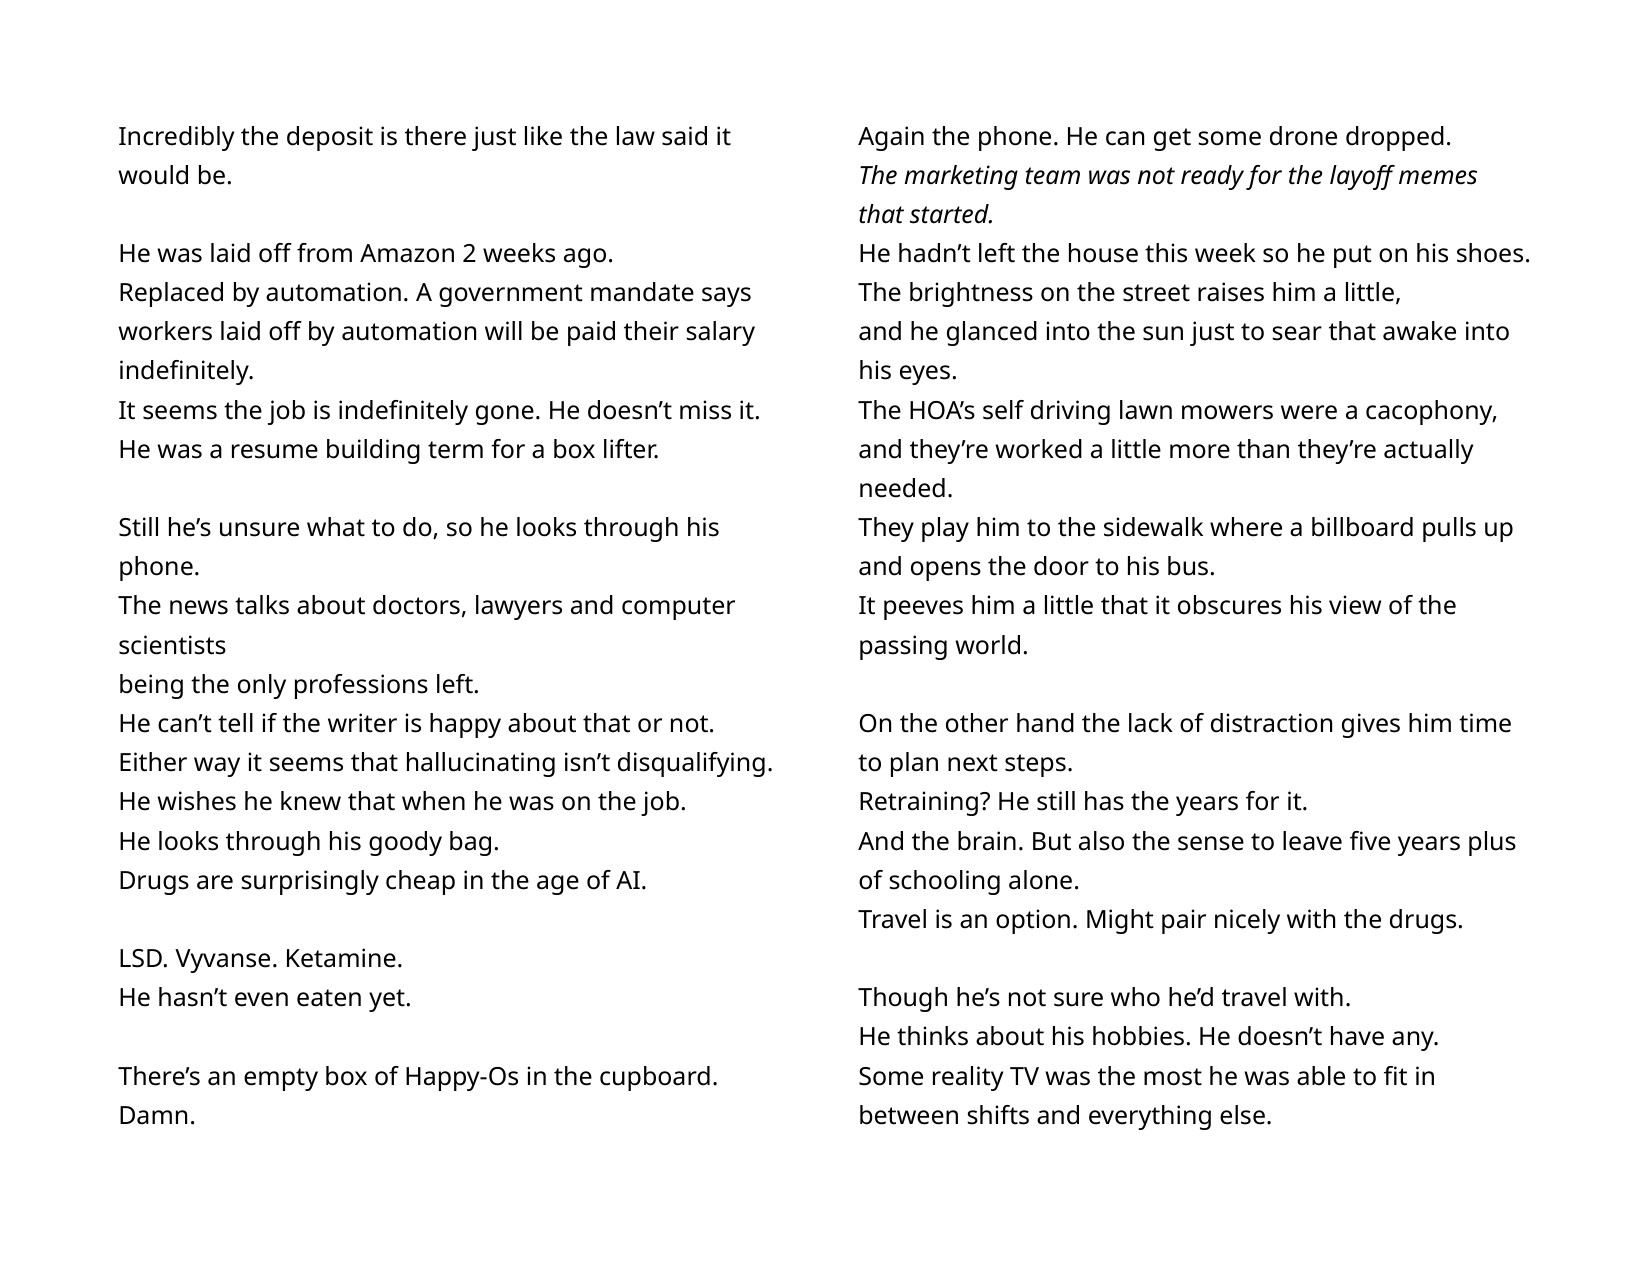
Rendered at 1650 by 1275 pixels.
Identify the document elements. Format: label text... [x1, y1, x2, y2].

text He can’t tell if the writer is happy about that or not. [118, 706, 792, 740]
text Incredibly the deposit is there just like the law said it would be. [118, 118, 792, 191]
text The brightness on the street raises him a little, [858, 275, 1532, 309]
text He wishes he knew that when he was on the job. [118, 784, 792, 818]
text and they’re worked a little more than they’re actually needed. [858, 431, 1532, 505]
text He looks through his goody bag. [118, 823, 792, 857]
text The news talks about doctors, lawyers and computer scientists [118, 588, 792, 661]
text He thinks about his hobbies. He doesn’t have any. [858, 1019, 1532, 1053]
text LSD. Vyvanse. Ketamine. [118, 941, 792, 975]
text The HOA’s self driving lawn mowers were a cacophony, [858, 392, 1532, 426]
text Retraining? He still has the years for it. [858, 784, 1532, 818]
text workers laid off by automation will be paid their salary indefinitely. [118, 314, 792, 387]
text Still he’s unsure what to do, so he looks through his phone. [118, 510, 792, 583]
text Some reality TV was the most he was able to fit in between shifts and everything else. [858, 1058, 1532, 1131]
text There’s an empty box of Happy-Os in the cupboard. Damn. [118, 1058, 792, 1131]
text It peeves him a little that it obscures his view of the passing world. [858, 588, 1532, 661]
text He was a resume building term for a box lifter. [118, 431, 792, 466]
text Drugs are surprisingly cheap in the age of AI. [118, 862, 792, 896]
text Though he’s not sure who he’d travel with. [858, 980, 1532, 1014]
text Replaced by automation. A government mandate says [118, 275, 792, 309]
text On the other hand the lack of distraction gives him time to plan next steps. [858, 706, 1532, 779]
text He hasn’t even eaten yet. [118, 980, 792, 1014]
text Either way it seems that hallucinating isn’t disqualifying. [118, 745, 792, 779]
text being the only professions left. [118, 666, 792, 701]
text and he glanced into the sun just to sear that awake into his eyes. [858, 314, 1532, 387]
text And the brain. But also the sense to leave five years plus of schooling alone. [858, 823, 1532, 896]
text The marketing team was not ready for the layoff memes that started. [858, 157, 1532, 231]
text He was laid off from Amazon 2 weeks ago. [118, 236, 792, 270]
text It seems the job is indefinitely gone. He doesn’t miss it. [118, 392, 792, 426]
text Travel is an option. Might pair nicely with the drugs. [858, 901, 1532, 936]
text He hadn’t left the house this week so he put on his shoes. [858, 236, 1532, 270]
text Again the phone. He can get some drone dropped. [858, 118, 1532, 152]
text They play him to the sidewalk where a billboard pulls up and opens the door to his bus. [858, 510, 1532, 583]
